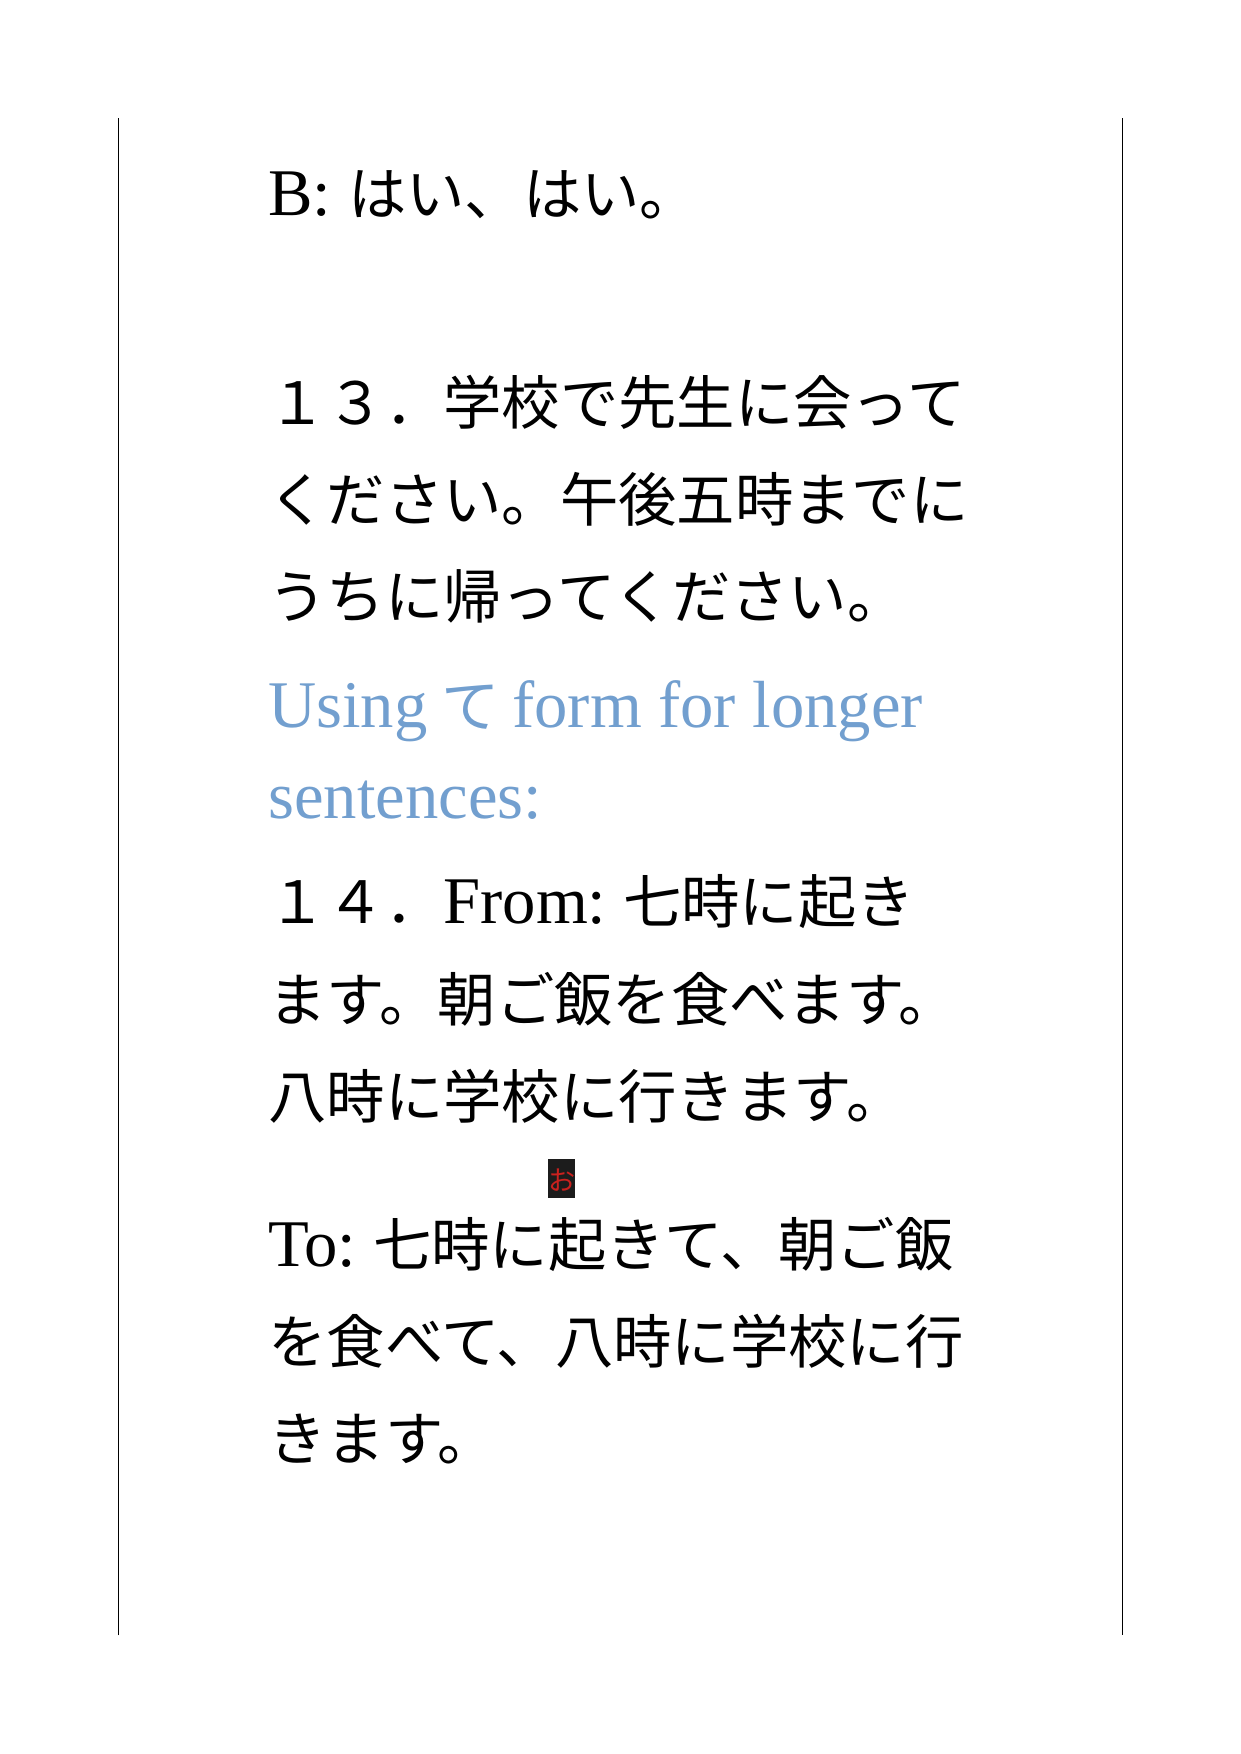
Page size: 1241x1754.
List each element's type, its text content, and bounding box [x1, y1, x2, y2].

text Usingて form for longer sentences: [268, 660, 972, 833]
text B: はい、はい。 [268, 148, 972, 233]
text １３．学校で先生に会ってください。午後五時までにうちに帰ってください。 [268, 357, 972, 636]
text To: 七時に起おきて、朝ご飯を食べて、八時に学校に行きます。 [268, 1159, 972, 1477]
text １４．From: 七時に起きます。朝ご飯を食べます。八時に学校に行きます。 [268, 856, 972, 1135]
